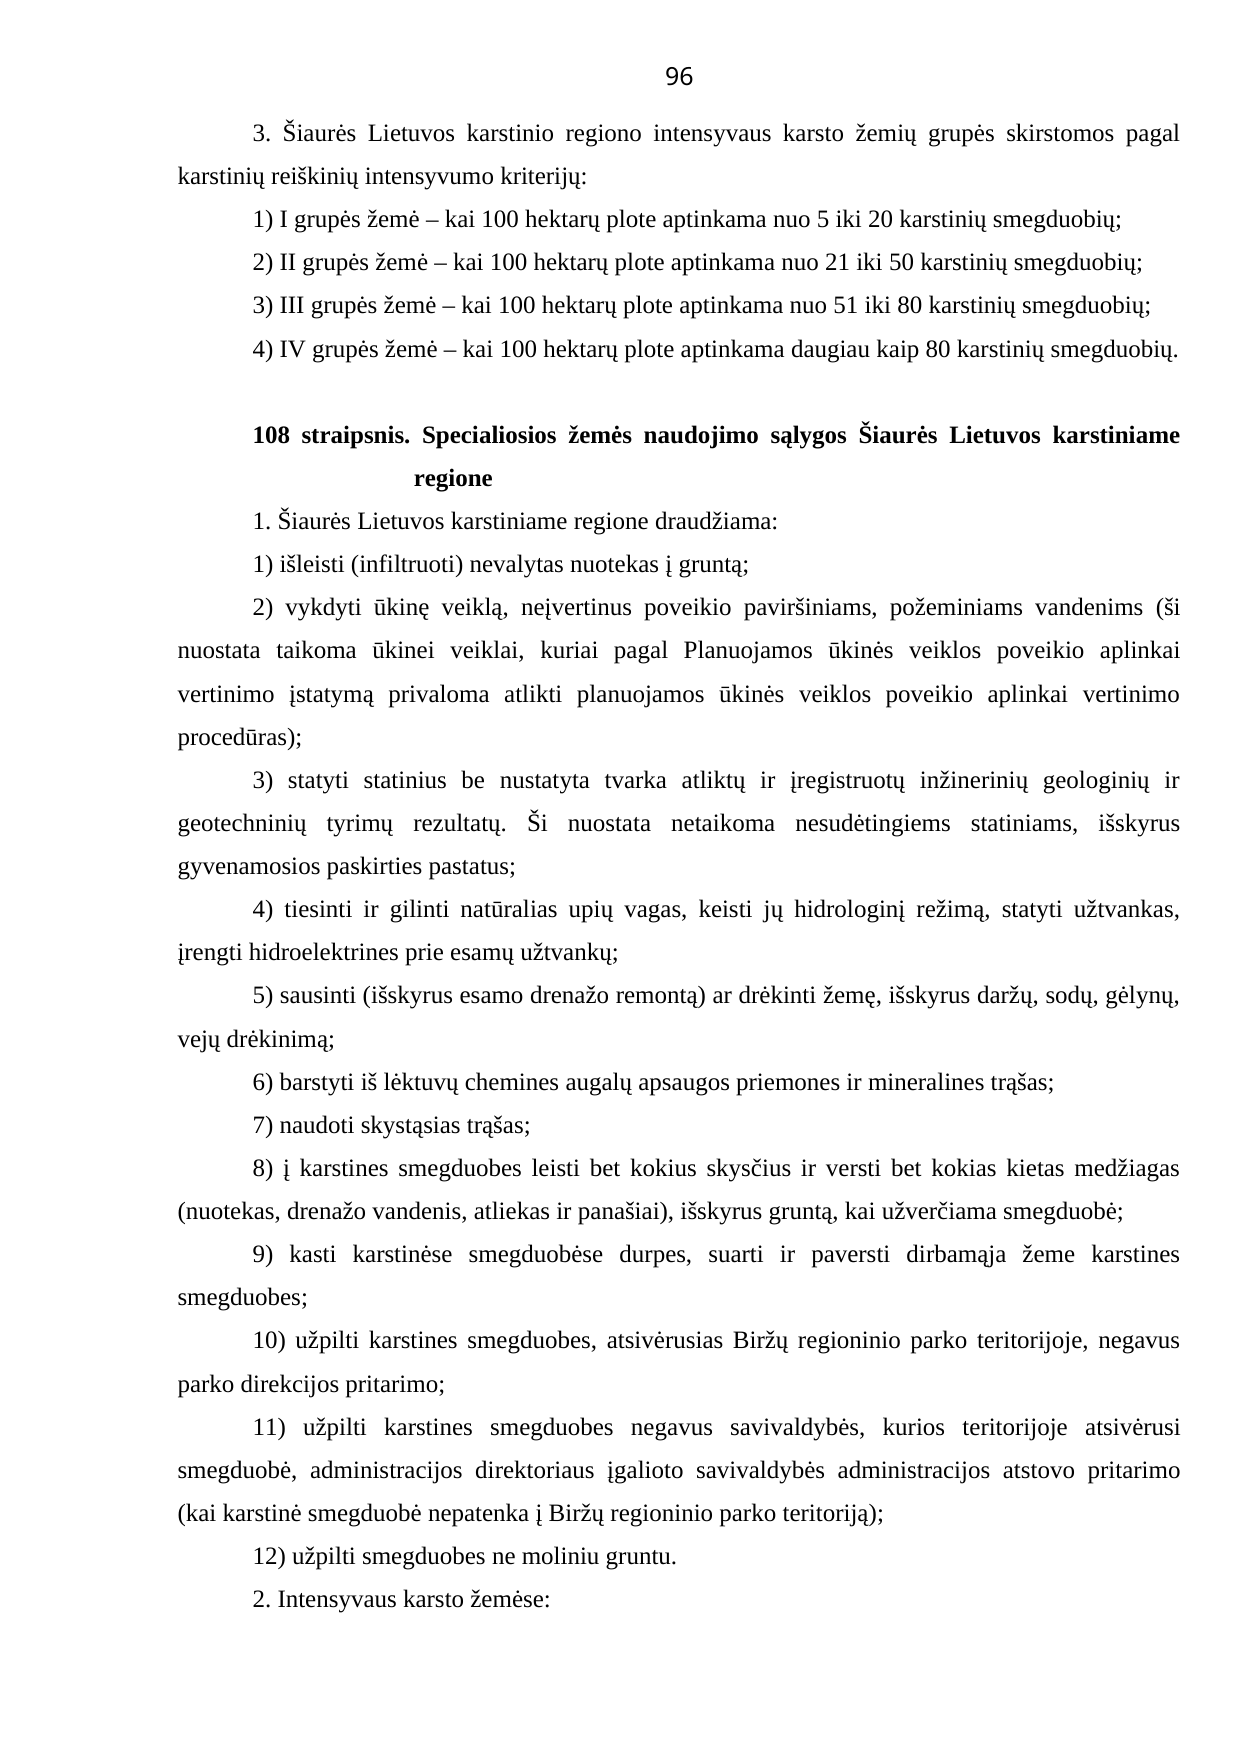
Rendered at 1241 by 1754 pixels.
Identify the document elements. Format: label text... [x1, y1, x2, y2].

text 2. Intensyvaus karsto žemėse: [177, 1584, 1181, 1613]
text 2) II grupės žemė – kai 100 hektarų plote aptinkama nuo 21 iki 50 karstinių smegduobių; [177, 247, 1181, 276]
text 9) kasti karstinėse smegduobėse durpes, suarti ir paversti dirbamąja žeme karstines smegduobes; [177, 1239, 1181, 1311]
text 7) naudoti skystąsias trąšas; [177, 1110, 1181, 1139]
text 108 straipsnis. Specialiosios žemės naudojimo sąlygos Šiaurės Lietuvos karstiniame regione [252, 420, 1181, 492]
text 10) užpilti karstines smegduobes, atsivėrusias Biržų regioninio parko teritorijoje, negavus parko direkcijos pritarimo; [177, 1326, 1181, 1397]
text 1) I grupės žemė – kai 100 hektarų plote aptinkama nuo 5 iki 20 karstinių smegduobių; [177, 204, 1181, 233]
text 4) IV grupės žemė – kai 100 hektarų plote aptinkama daugiau kaip 80 karstinių smegduobių. [177, 334, 1181, 362]
text 1. Šiaurės Lietuvos karstiniame regione draudžiama: [177, 506, 1181, 535]
text 11) užpilti karstines smegduobes negavus savivaldybės, kurios teritorijoje atsivėrusi smegduobė, administracijos direktoriaus įgalioto savivaldybės administracijos atstovo pritarimo (kai karstinė smegduobė nepatenka į Biržų regioninio parko teritoriją); [177, 1412, 1181, 1527]
text 12) užpilti smegduobes ne moliniu gruntu. [177, 1541, 1181, 1570]
text 4) tiesinti ir gilinti natūralias upių vagas, keisti jų hidrologinį režimą, statyti užtvankas, įrengti hidroelektrines prie esamų užtvankų; [177, 894, 1181, 966]
text 3) statyti statinius be nustatyta tvarka atliktų ir įregistruotų inžinerinių geologinių ir geotechninių tyrimų rezultatų. Ši nuostata netaikoma nesudėtingiems statiniams, išskyrus gyvenamosios paskirties pastatus; [177, 765, 1181, 880]
text 6) barstyti iš lėktuvų chemines augalų apsaugos priemones ir mineralines trąšas; [177, 1067, 1181, 1096]
text 8) į karstines smegduobes leisti bet kokius skysčius ir versti bet kokias kietas medžiagas (nuotekas, drenažo vandenis, atliekas ir panašiai), išskyrus gruntą, kai užverčiama smegduobė; [177, 1153, 1181, 1225]
text 3. Šiaurės Lietuvos karstinio regiono intensyvaus karsto žemių grupės skirstomos pagal karstinių reiškinių intensyvumo kriterijų: [177, 118, 1181, 190]
text 1) išleisti (infiltruoti) nevalytas nuotekas į gruntą; [177, 549, 1181, 578]
text 3) III grupės žemė – kai 100 hektarų plote aptinkama nuo 51 iki 80 karstinių smegduobių; [177, 291, 1181, 319]
text 2) vykdyti ūkinę veiklą, neįvertinus poveikio paviršiniams, požeminiams vandenims (ši nuostata taikoma ūkinei veiklai, kuriai pagal Planuojamos ūkinės veiklos poveikio aplinkai vertinimo įstatymą privaloma atlikti planuojamos ūkinės veiklos poveikio aplinkai vertinimo procedūras); [177, 592, 1181, 751]
text 5) sausinti (išskyrus esamo drenažo remontą) ar drėkinti žemę, išskyrus daržų, sodų, gėlynų, vejų drėkinimą; [177, 981, 1181, 1052]
